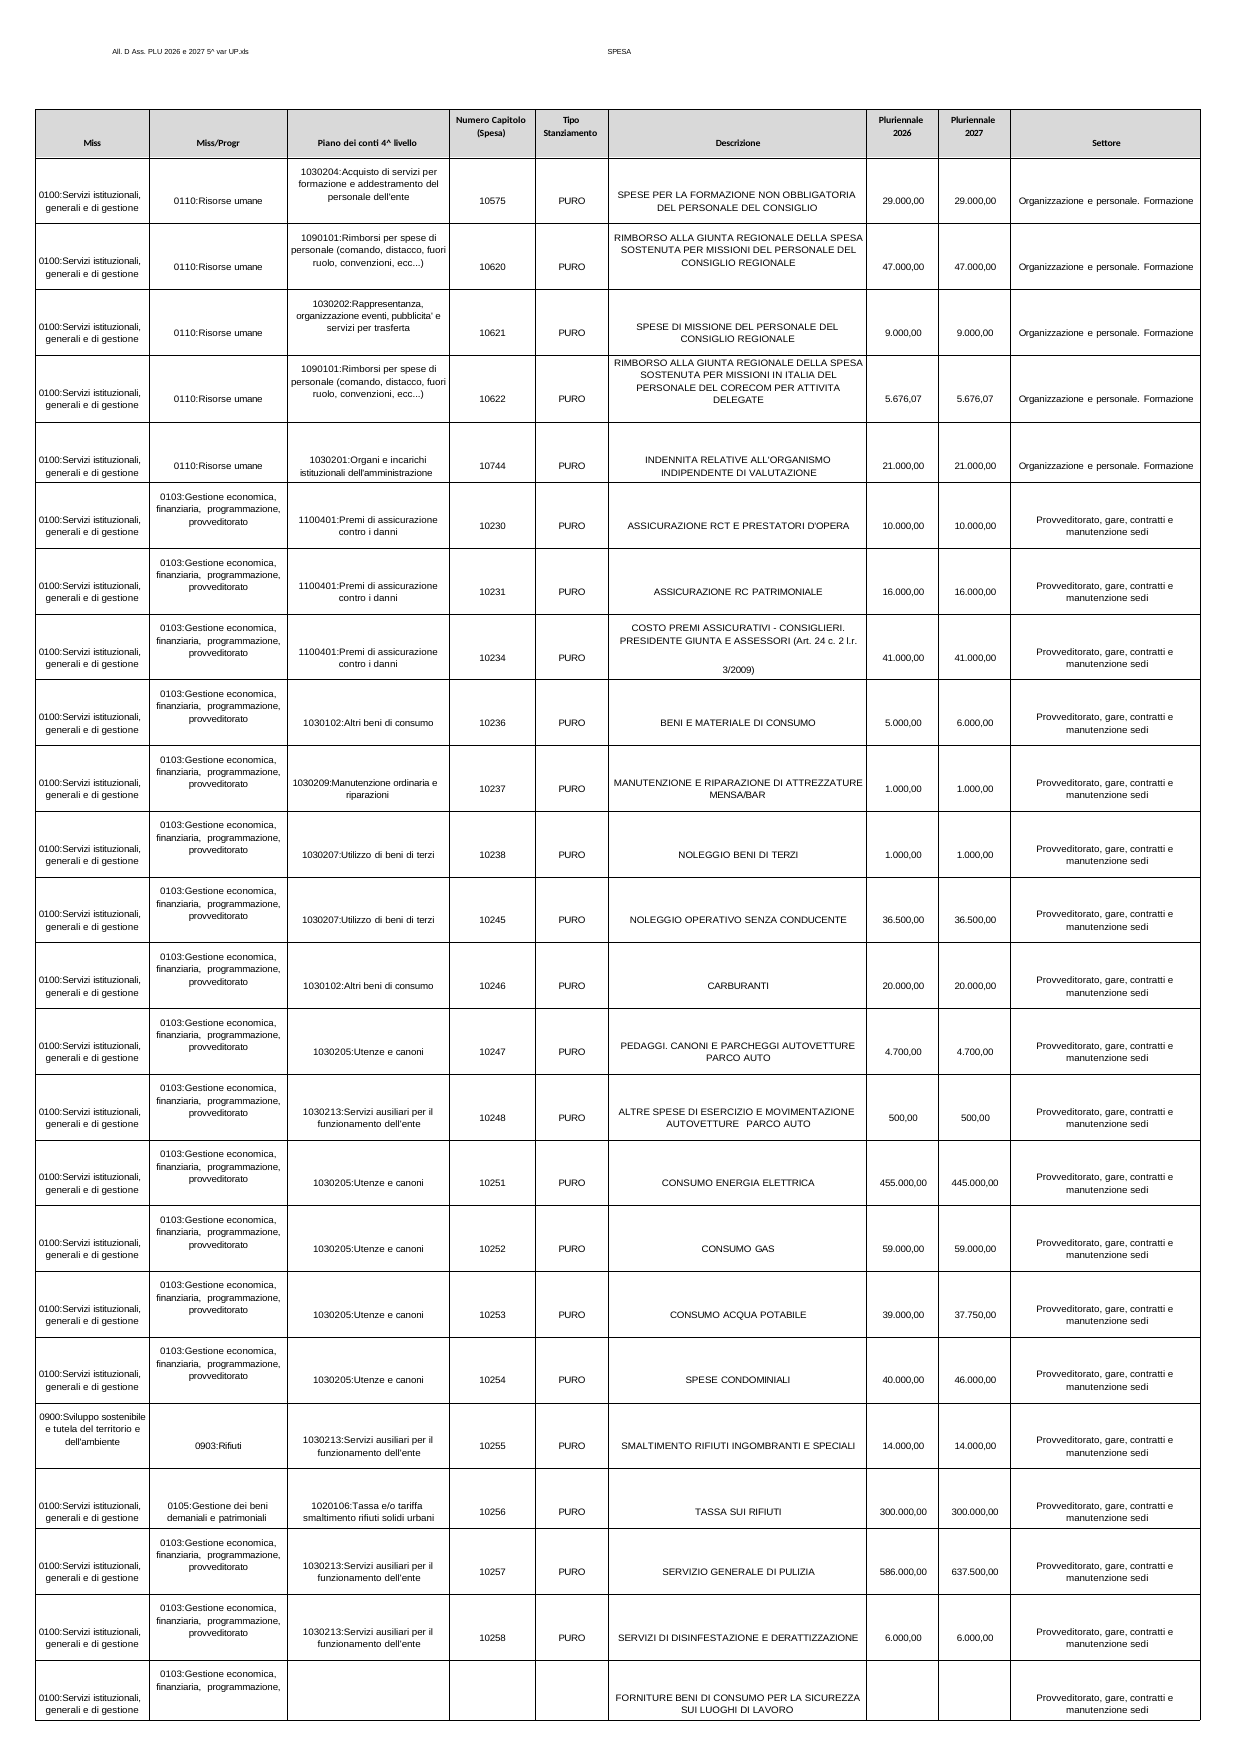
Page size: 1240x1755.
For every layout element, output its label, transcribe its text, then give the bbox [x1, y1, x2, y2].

table_cell PURO [536, 1075, 608, 1139]
table_cell 0103:Gestione economica, finanziaria, programmazione, provveditorato [150, 549, 287, 614]
table_header Settore [1011, 110, 1200, 157]
table_cell 5.676,07 [939, 356, 1010, 422]
table_cell 0100:Servizi istituzionali, generali e di gestione [36, 356, 149, 422]
table_cell Provveditorato, gare, contratti e manutenzione sedi [1011, 1529, 1200, 1594]
table_cell 1030204:Acquisto di servizi per formazione e addestramento del personale dell'ente [288, 159, 449, 223]
table_cell SPESE PER LA FORMAZIONE NON OBBLIGATORIA DEL PERSONALE DEL CONSIGLIO [609, 159, 866, 223]
table_cell PURO [536, 290, 608, 355]
table_cell 0103:Gestione economica, finanziaria, programmazione, provveditorato [150, 1141, 287, 1205]
table_cell ASSICURAZIONE RCT E PRESTATORI D'OPERA [609, 483, 866, 548]
table_cell 1100401:Premi di assicurazione contro i danni [288, 483, 449, 548]
table_cell 20.000,00 [939, 943, 1010, 1008]
table_cell 0100:Servizi istituzionali, generali e di gestione [36, 224, 149, 289]
table_cell 500,00 [939, 1075, 1010, 1139]
table_cell PURO [536, 615, 608, 679]
table_cell 0103:Gestione economica, finanziaria, programmazione, provveditorato [150, 1595, 287, 1660]
table_cell 41.000,00 [867, 615, 938, 679]
table_cell PEDAGGI. CANONI E PARCHEGGI AUTOVETTURE PARCO AUTO [609, 1009, 866, 1074]
table_cell 9.000,00 [867, 290, 938, 355]
table_cell 0103:Gestione economica, finanziaria, programmazione, provveditorato [150, 483, 287, 548]
table_cell 0100:Servizi istituzionali, generali e di gestione [36, 1469, 149, 1528]
table_cell Organizzazione e personale. Formazione [1011, 423, 1200, 482]
table_cell 10257 [450, 1529, 535, 1594]
table_cell Organizzazione e personale. Formazione [1011, 356, 1200, 422]
table_header Miss/Progr [150, 110, 287, 157]
table_cell 0103:Gestione economica, finanziaria, programmazione, provveditorato [150, 1009, 287, 1074]
table_cell Provveditorato, gare, contratti e manutenzione sedi [1011, 1206, 1200, 1271]
table_cell 0103:Gestione economica, finanziaria, programmazione, provveditorato [150, 1338, 287, 1402]
table_cell Provveditorato, gare, contratti e manutenzione sedi [1011, 680, 1200, 745]
table_cell Provveditorato, gare, contratti e manutenzione sedi [1011, 1404, 1200, 1468]
table_cell 0103:Gestione economica, finanziaria, programmazione, provveditorato [150, 615, 287, 679]
table_cell 0103:Gestione economica, finanziaria, programmazione, provveditorato [150, 812, 287, 877]
table_cell 1030207:Utilizzo di beni di terzi [288, 878, 449, 942]
table_cell 1030205:Utenze e canoni [288, 1141, 449, 1205]
table_cell 46.000,00 [939, 1338, 1010, 1402]
table_cell Organizzazione e personale. Formazione [1011, 224, 1200, 289]
table_cell Provveditorato, gare, contratti e manutenzione sedi [1011, 1338, 1200, 1402]
table_cell PURO [536, 1404, 608, 1468]
table_cell 10622 [450, 356, 535, 422]
table_cell 10247 [450, 1009, 535, 1074]
table_cell 1090101:Rimborsi per spese di personale (comando, distacco, fuori ruolo, convenzioni, ecc...) [288, 224, 449, 289]
table_cell 10248 [450, 1075, 535, 1139]
table_cell Provveditorato, gare, contratti e manutenzione sedi [1011, 1469, 1200, 1528]
table_cell MANUTENZIONE E RIPARAZIONE DI ATTREZZATURE MENSA/BAR [609, 746, 866, 811]
table_cell 0103:Gestione economica, finanziaria, programmazione, provveditorato [150, 1529, 287, 1594]
table_cell SPESE CONDOMINIALI [609, 1338, 866, 1402]
table_cell [288, 1661, 449, 1719]
table_cell 0110:Risorse umane [150, 423, 287, 482]
table_cell 10252 [450, 1206, 535, 1271]
table_cell 455.000,00 [867, 1141, 938, 1205]
table_cell 0103:Gestione economica, finanziaria, programmazione, provveditorato [150, 746, 287, 811]
table_cell 0100:Servizi istituzionali, generali e di gestione [36, 1595, 149, 1660]
table_cell 10256 [450, 1469, 535, 1528]
table_cell 10245 [450, 878, 535, 942]
table_cell Provveditorato, gare, contratti e manutenzione sedi [1011, 549, 1200, 614]
table_cell 4.700,00 [867, 1009, 938, 1074]
table_cell 16.000,00 [939, 549, 1010, 614]
table_cell 36.500,00 [939, 878, 1010, 942]
table_cell 29.000,00 [939, 159, 1010, 223]
table_cell 1100401:Premi di assicurazione contro i danni [288, 549, 449, 614]
table_cell 500,00 [867, 1075, 938, 1139]
table_cell PURO [536, 878, 608, 942]
table_cell 10620 [450, 224, 535, 289]
table_cell 5.676,07 [867, 356, 938, 422]
table_cell [536, 1661, 608, 1719]
table_header Pluriennale 2027 [939, 110, 1010, 157]
table_cell 1030102:Altri beni di consumo [288, 943, 449, 1008]
table_header Piano dei conti 4^ livello [288, 110, 449, 157]
table_cell SERVIZIO GENERALE DI PULIZIA [609, 1529, 866, 1594]
table_cell PURO [536, 1469, 608, 1528]
table_cell 0100:Servizi istituzionali, generali e di gestione [36, 1075, 149, 1139]
table_cell 0100:Servizi istituzionali, generali e di gestione [36, 680, 149, 745]
table_cell PURO [536, 1338, 608, 1402]
table_cell Provveditorato, gare, contratti e manutenzione sedi [1011, 1009, 1200, 1074]
table_cell COSTO PREMI ASSICURATIVI - CONSIGLIERI. PRESIDENTE GIUNTA E ASSESSORI (Art. 24 c. 2 l.r. 3/2009) [609, 615, 866, 679]
table_cell PURO [536, 1009, 608, 1074]
table_cell 1030205:Utenze e canoni [288, 1272, 449, 1337]
table_cell 1.000,00 [939, 812, 1010, 877]
table_cell 14.000,00 [867, 1404, 938, 1468]
table_cell 1030205:Utenze e canoni [288, 1338, 449, 1402]
table_cell 1030213:Servizi ausiliari per il funzionamento dell'ente [288, 1075, 449, 1139]
table_cell 0110:Risorse umane [150, 224, 287, 289]
table_cell 36.500,00 [867, 878, 938, 942]
table_cell CARBURANTI [609, 943, 866, 1008]
table_cell INDENNITA RELATIVE ALL'ORGANISMO INDIPENDENTE DI VALUTAZIONE [609, 423, 866, 482]
table_cell CONSUMO ACQUA POTABILE [609, 1272, 866, 1337]
table_cell 0100:Servizi istituzionali, generali e di gestione [36, 1338, 149, 1402]
table_cell Provveditorato, gare, contratti e manutenzione sedi [1011, 1272, 1200, 1337]
table_cell 0100:Servizi istituzionali, generali e di gestione [36, 483, 149, 548]
table_cell 1.000,00 [867, 746, 938, 811]
table_cell Provveditorato, gare, contratti e manutenzione sedi [1011, 1141, 1200, 1205]
table_cell Provveditorato, gare, contratti e manutenzione sedi [1011, 878, 1200, 942]
table_cell 0100:Servizi istituzionali, generali e di gestione [36, 1009, 149, 1074]
table_cell 0100:Servizi istituzionali, generali e di gestione [36, 290, 149, 355]
table_cell 1020106:Tassa e/o tariffa smaltimento rifiuti solidi urbani [288, 1469, 449, 1528]
table_cell Provveditorato, gare, contratti e manutenzione sedi [1011, 812, 1200, 877]
table_cell PURO [536, 159, 608, 223]
table_cell 1030102:Altri beni di consumo [288, 680, 449, 745]
table_cell 10253 [450, 1272, 535, 1337]
table_cell PURO [536, 812, 608, 877]
table_cell 0103:Gestione economica, finanziaria, programmazione, provveditorato [150, 1272, 287, 1337]
table_cell Provveditorato, gare, contratti e manutenzione sedi [1011, 615, 1200, 679]
table_cell 6.000,00 [939, 680, 1010, 745]
table_cell 0100:Servizi istituzionali, generali e di gestione [36, 878, 149, 942]
table_cell 29.000,00 [867, 159, 938, 223]
table_cell PURO [536, 1529, 608, 1594]
table_cell PURO [536, 423, 608, 482]
table_cell 0103:Gestione economica, finanziaria, programmazione, provveditorato [150, 680, 287, 745]
table_cell PURO [536, 1595, 608, 1660]
table_cell 10.000,00 [867, 483, 938, 548]
table_cell 21.000,00 [867, 423, 938, 482]
table_cell 10231 [450, 549, 535, 614]
table_cell BENI E MATERIALE DI CONSUMO [609, 680, 866, 745]
table_header Numero Capitolo (Spesa) [450, 110, 535, 157]
table_cell 6.000,00 [867, 1595, 938, 1660]
table_cell PURO [536, 549, 608, 614]
table_cell SPESE DI MISSIONE DEL PERSONALE DEL CONSIGLIO REGIONALE [609, 290, 866, 355]
table_cell [450, 1661, 535, 1719]
table_cell 1030201:Organi e incarichi istituzionali dell'amministrazione [288, 423, 449, 482]
table_cell ASSICURAZIONE RC PATRIMONIALE [609, 549, 866, 614]
table_cell NOLEGGIO BENI DI TERZI [609, 812, 866, 877]
table_cell 637.500,00 [939, 1529, 1010, 1594]
table_cell 0103:Gestione economica, finanziaria, programmazione, provveditorato [150, 1206, 287, 1271]
table_cell FORNITURE BENI DI CONSUMO PER LA SICUREZZA SUI LUOGHI DI LAVORO [609, 1661, 866, 1719]
table_cell PURO [536, 1272, 608, 1337]
table_cell Organizzazione e personale. Formazione [1011, 290, 1200, 355]
table_cell 0100:Servizi istituzionali, generali e di gestione [36, 423, 149, 482]
table_cell 37.750,00 [939, 1272, 1010, 1337]
table_cell 1100401:Premi di assicurazione contro i danni [288, 615, 449, 679]
table_cell 0103:Gestione economica, finanziaria, programmazione, [150, 1661, 287, 1719]
table_cell 20.000,00 [867, 943, 938, 1008]
table_cell RIMBORSO ALLA GIUNTA REGIONALE DELLA SPESA SOSTENUTA PER MISSIONI DEL PERSONALE DEL CONSIGLIO REGIONALE [609, 224, 866, 289]
table_cell 9.000,00 [939, 290, 1010, 355]
table_cell Provveditorato, gare, contratti e manutenzione sedi [1011, 1595, 1200, 1660]
table_cell 1030205:Utenze e canoni [288, 1206, 449, 1271]
table_cell 16.000,00 [867, 549, 938, 614]
table_header Pluriennale 2026 [867, 110, 938, 157]
table_cell 10254 [450, 1338, 535, 1402]
table_cell 0100:Servizi istituzionali, generali e di gestione [36, 1661, 149, 1719]
table_cell 300.000,00 [939, 1469, 1010, 1528]
table_cell PURO [536, 224, 608, 289]
table_cell 1030202:Rappresentanza, organizzazione eventi, pubblicita' e servizi per trasferta [288, 290, 449, 355]
table_cell 5.000,00 [867, 680, 938, 745]
table_cell [939, 1661, 1010, 1719]
table_cell PURO [536, 680, 608, 745]
table_cell 10251 [450, 1141, 535, 1205]
table_header Tipo Stanziamento [536, 110, 608, 157]
table_cell 0100:Servizi istituzionali, generali e di gestione [36, 812, 149, 877]
table_cell 10621 [450, 290, 535, 355]
table_cell PURO [536, 1206, 608, 1271]
table_cell 445.000,00 [939, 1141, 1010, 1205]
table_cell 1030213:Servizi ausiliari per il funzionamento dell'ente [288, 1595, 449, 1660]
table_cell 0103:Gestione economica, finanziaria, programmazione, provveditorato [150, 1075, 287, 1139]
table_cell 10238 [450, 812, 535, 877]
table_cell 47.000,00 [867, 224, 938, 289]
table_cell Provveditorato, gare, contratti e manutenzione sedi [1011, 483, 1200, 548]
table_cell Organizzazione e personale. Formazione [1011, 159, 1200, 223]
table_cell 1.000,00 [939, 746, 1010, 811]
table_cell 1090101:Rimborsi per spese di personale (comando, distacco, fuori ruolo, convenzioni, ecc...) [288, 356, 449, 422]
table_cell 1030213:Servizi ausiliari per il funzionamento dell'ente [288, 1404, 449, 1468]
table_cell 0103:Gestione economica, finanziaria, programmazione, provveditorato [150, 878, 287, 942]
table_cell 0903:Rifiuti [150, 1404, 287, 1468]
table_cell SMALTIMENTO RIFIUTI INGOMBRANTI E SPECIALI [609, 1404, 866, 1468]
table_cell PURO [536, 1141, 608, 1205]
table_cell 0100:Servizi istituzionali, generali e di gestione [36, 615, 149, 679]
table_cell 0110:Risorse umane [150, 356, 287, 422]
table_cell 0100:Servizi istituzionali, generali e di gestione [36, 1206, 149, 1271]
table_cell CONSUMO GAS [609, 1206, 866, 1271]
table_cell 10237 [450, 746, 535, 811]
table_cell PURO [536, 483, 608, 548]
table_cell Provveditorato, gare, contratti e manutenzione sedi [1011, 1661, 1200, 1719]
table_cell 0100:Servizi istituzionali, generali e di gestione [36, 943, 149, 1008]
table_cell Provveditorato, gare, contratti e manutenzione sedi [1011, 746, 1200, 811]
table_cell PURO [536, 943, 608, 1008]
table_cell 14.000,00 [939, 1404, 1010, 1468]
table_cell 0100:Servizi istituzionali, generali e di gestione [36, 1141, 149, 1205]
table_cell 10258 [450, 1595, 535, 1660]
table_cell 41.000,00 [939, 615, 1010, 679]
table_cell 0100:Servizi istituzionali, generali e di gestione [36, 1272, 149, 1337]
table_cell NOLEGGIO OPERATIVO SENZA CONDUCENTE [609, 878, 866, 942]
table_cell 4.700,00 [939, 1009, 1010, 1074]
table_cell 0100:Servizi istituzionali, generali e di gestione [36, 746, 149, 811]
table_cell 1030213:Servizi ausiliari per il funzionamento dell'ente [288, 1529, 449, 1594]
table_cell 1030207:Utilizzo di beni di terzi [288, 812, 449, 877]
table_cell 0110:Risorse umane [150, 290, 287, 355]
table_cell 6.000,00 [939, 1595, 1010, 1660]
table_cell RIMBORSO ALLA GIUNTA REGIONALE DELLA SPESA SOSTENUTA PER MISSIONI IN ITALIA DEL PERSONALE DEL CORECOM PER ATTIVITA DELEGATE [609, 356, 866, 422]
table_cell 1.000,00 [867, 812, 938, 877]
table_cell 47.000,00 [939, 224, 1010, 289]
table_cell 586.000,00 [867, 1529, 938, 1594]
table_cell 10744 [450, 423, 535, 482]
table_cell 1030209:Manutenzione ordinaria e riparazioni [288, 746, 449, 811]
table_cell PURO [536, 356, 608, 422]
table_cell Provveditorato, gare, contratti e manutenzione sedi [1011, 1075, 1200, 1139]
table_cell 10.000,00 [939, 483, 1010, 548]
table_cell 0900:Sviluppo sostenibile e tutela del territorio e dell'ambiente [36, 1404, 149, 1468]
table_cell 10234 [450, 615, 535, 679]
table_cell 0105:Gestione dei beni demaniali e patrimoniali [150, 1469, 287, 1528]
table_cell SERVIZI DI DISINFESTAZIONE E DERATTIZZAZIONE [609, 1595, 866, 1660]
table_cell 10255 [450, 1404, 535, 1468]
table_cell 1030205:Utenze e canoni [288, 1009, 449, 1074]
table_cell Provveditorato, gare, contratti e manutenzione sedi [1011, 943, 1200, 1008]
table_cell 0110:Risorse umane [150, 159, 287, 223]
table_cell 10236 [450, 680, 535, 745]
table_cell 10575 [450, 159, 535, 223]
table_cell TASSA SUI RIFIUTI [609, 1469, 866, 1528]
table_cell 40.000,00 [867, 1338, 938, 1402]
table_cell 59.000,00 [939, 1206, 1010, 1271]
table_header Miss [36, 110, 149, 157]
table_cell 39.000,00 [867, 1272, 938, 1337]
table_header Descrizione [609, 110, 866, 157]
table_cell 0103:Gestione economica, finanziaria, programmazione, provveditorato [150, 943, 287, 1008]
table_cell 10246 [450, 943, 535, 1008]
table_cell CONSUMO ENERGIA ELETTRICA [609, 1141, 866, 1205]
table_cell 10230 [450, 483, 535, 548]
table_cell 0100:Servizi istituzionali, generali e di gestione [36, 159, 149, 223]
table_cell 300.000,00 [867, 1469, 938, 1528]
table_cell 0100:Servizi istituzionali, generali e di gestione [36, 549, 149, 614]
table_cell [867, 1661, 938, 1719]
table_cell PURO [536, 746, 608, 811]
table_cell 59.000,00 [867, 1206, 938, 1271]
table_cell ALTRE SPESE DI ESERCIZIO E MOVIMENTAZIONE AUTOVETTURE PARCO AUTO [609, 1075, 866, 1139]
table_cell 21.000,00 [939, 423, 1010, 482]
table_cell 0100:Servizi istituzionali, generali e di gestione [36, 1529, 149, 1594]
